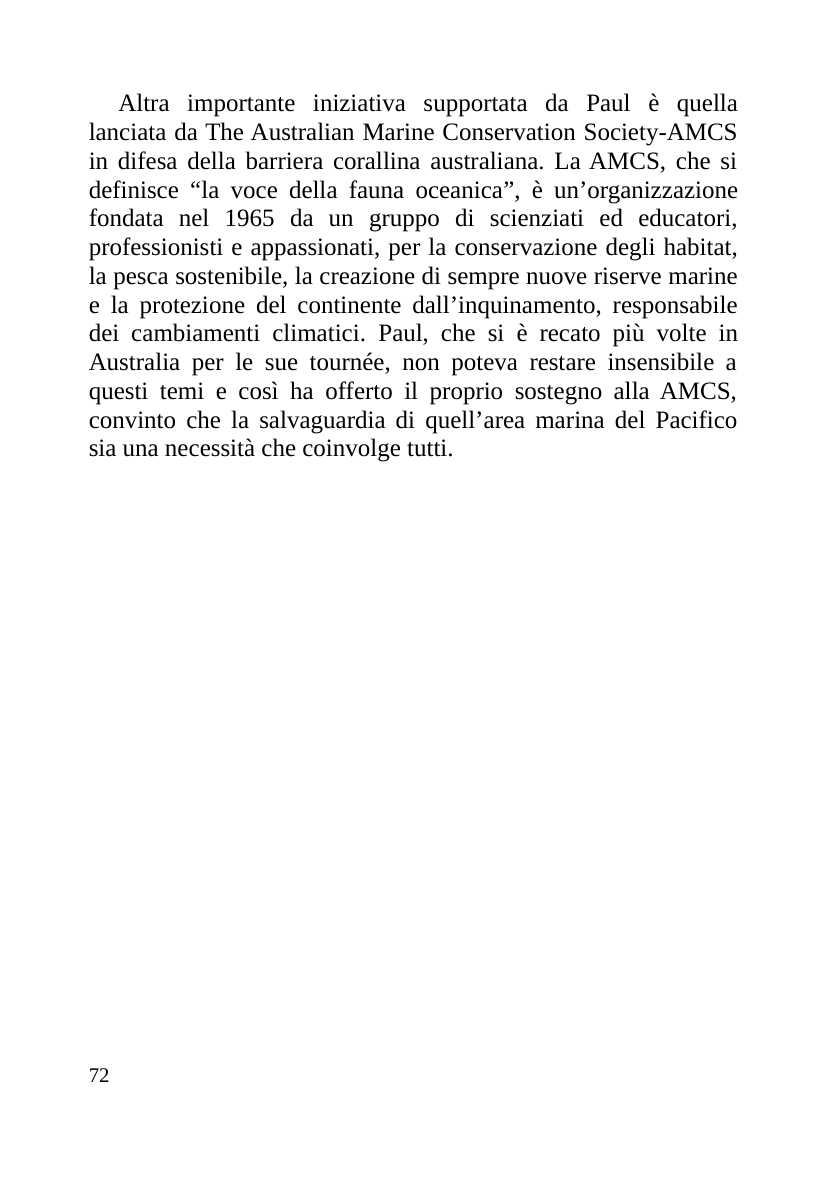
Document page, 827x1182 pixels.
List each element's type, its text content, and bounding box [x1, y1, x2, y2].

text Altra importante iniziativa supportata da Paul è quella lanciata da The Australian Marine Conservation Society-AMCS in difesa della barriera corallina australiana. La AMCS, che si definisce “la voce della fauna oceanica”, è un’organizzazione fondata nel 1965 da un gruppo di scienziati ed educatori, professionisti e appassionati, per la conservazione degli habitat, la pesca sostenibile, la creazione di sempre nuove riserve marine e la protezione del continente dall’inquinamento, responsabile dei cambiamenti climatici. Paul, che si è recato più volte in Australia per le sue tournée, non poteva restare insensibile a questi temi e così ha offerto il proprio sostegno alla AMCS, convinto che la salvaguardia di quell’area marina del Pacifico sia una necessità che coinvolge tutti. [88, 88, 738, 462]
